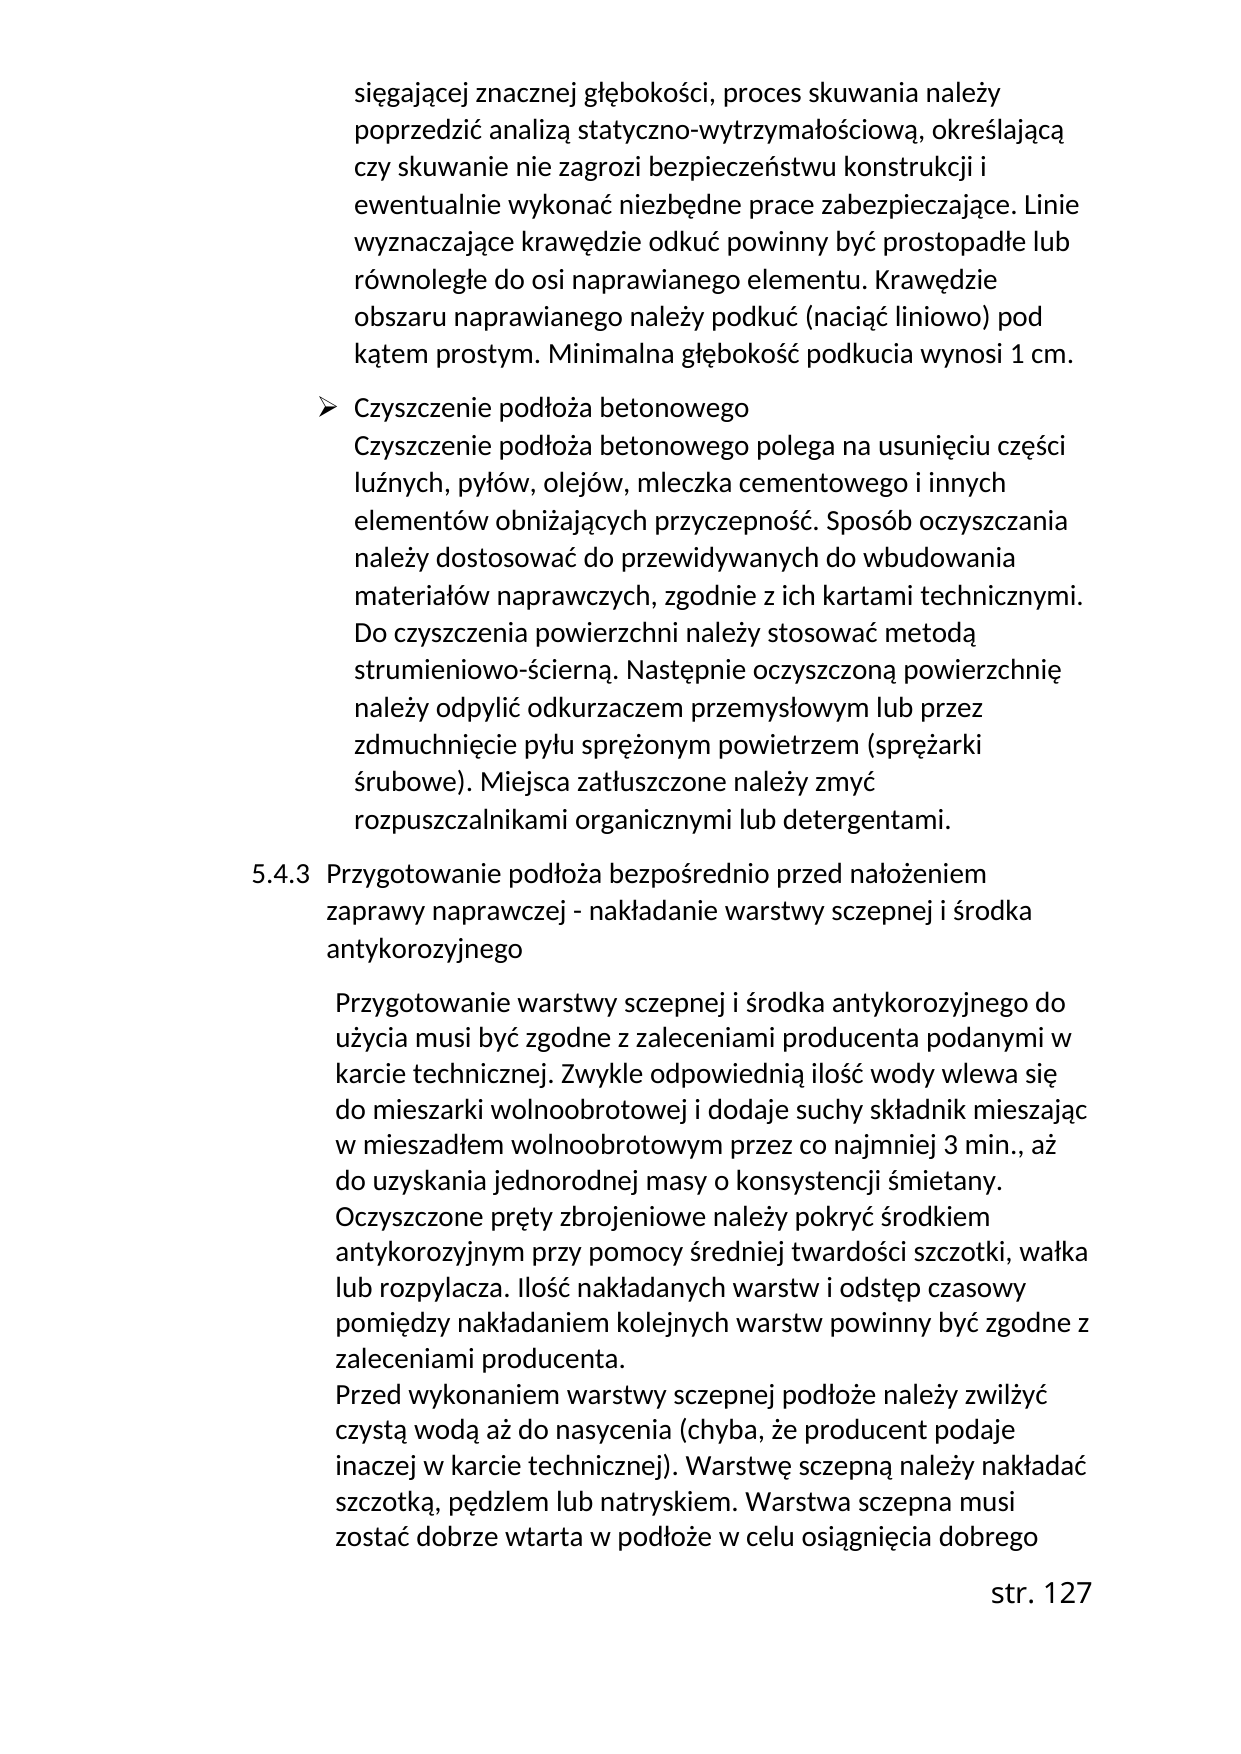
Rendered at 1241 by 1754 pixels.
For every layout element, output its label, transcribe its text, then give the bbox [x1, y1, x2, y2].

list Przygotowanie podłoża bezpośrednio przed nałożeniem zaprawy naprawczej - nakładanie warstwy sczepnej i środka antykorozyjnego [251, 855, 1093, 965]
list Czyszczenie podłoża betonowego Czyszczenie podłoża betonowego polega na usunięciu części luźnych, pyłów, olejów, mleczka cementowego i innych elementów obniżających przyczepność. Sposób oczyszczania należy dostosować do przewidywanych do wbudowania materiałów naprawczych, zgodnie z ich kartami technicznymi. Do czyszczenia powierzchni należy stosować metodą strumieniowo-ścierną. Następnie oczyszczoną powierzchnię należy odpylić odkurzaczem przemysłowym lub przez zdmuchnięcie pyłu sprężonym powietrzem (sprężarki śrubowe). Miejsca zatłuszczone należy zmyć rozpuszczalnikami organicznymi lub detergentami. [316, 389, 1093, 837]
list Przed wykonaniem warstwy sczepnej podłoże należy zwilżyć czystą wodą aż do nasycenia (chyba, że producent podaje inaczej w karcie technicznej). Warstwę sczepną należy nakładać szczotką, pędzlem lub natryskiem. Warstwa sczepna musi zostać dobrze wtarta w podłoże w celu osiągnięcia dobrego [335, 1376, 1093, 1554]
list Przygotowanie warstwy sczepnej i środka antykorozyjnego do użycia musi być zgodne z zaleceniami producenta podanymi w karcie technicznej. Zwykle odpowiednią ilość wody wlewa się do mieszarki wolnoobrotowej i dodaje suchy składnik mieszając w mieszadłem wolnoobrotowym przez co najmniej 3 min., aż do uzyskania jednorodnej masy o konsystencji śmietany. Oczyszczone pręty zbrojeniowe należy pokryć środkiem antykorozyjnym przy pomocy średniej twardości szczotki, wałka lub rozpylacza. Ilość nakładanych warstw i odstęp czasowy pomiędzy nakładaniem kolejnych warstw powinny być zgodne z zaleceniami producenta. [335, 984, 1093, 1376]
list sięgającej znacznej głębokości, proces skuwania należy poprzedzić analizą statyczno-wytrzymałościową, określającą czy skuwanie nie zagrozi bezpieczeństwu konstrukcji i ewentualnie wykonać niezbędne prace zabezpieczające. Linie wyznaczające krawędzie odkuć powinny być prostopadłe lub równoległe do osi naprawianego elementu. Krawędzie obszaru naprawianego należy podkuć (naciąć liniowo) pod kątem prostym. Minimalna głębokość podkucia wynosi 1 cm. [316, 74, 1093, 371]
